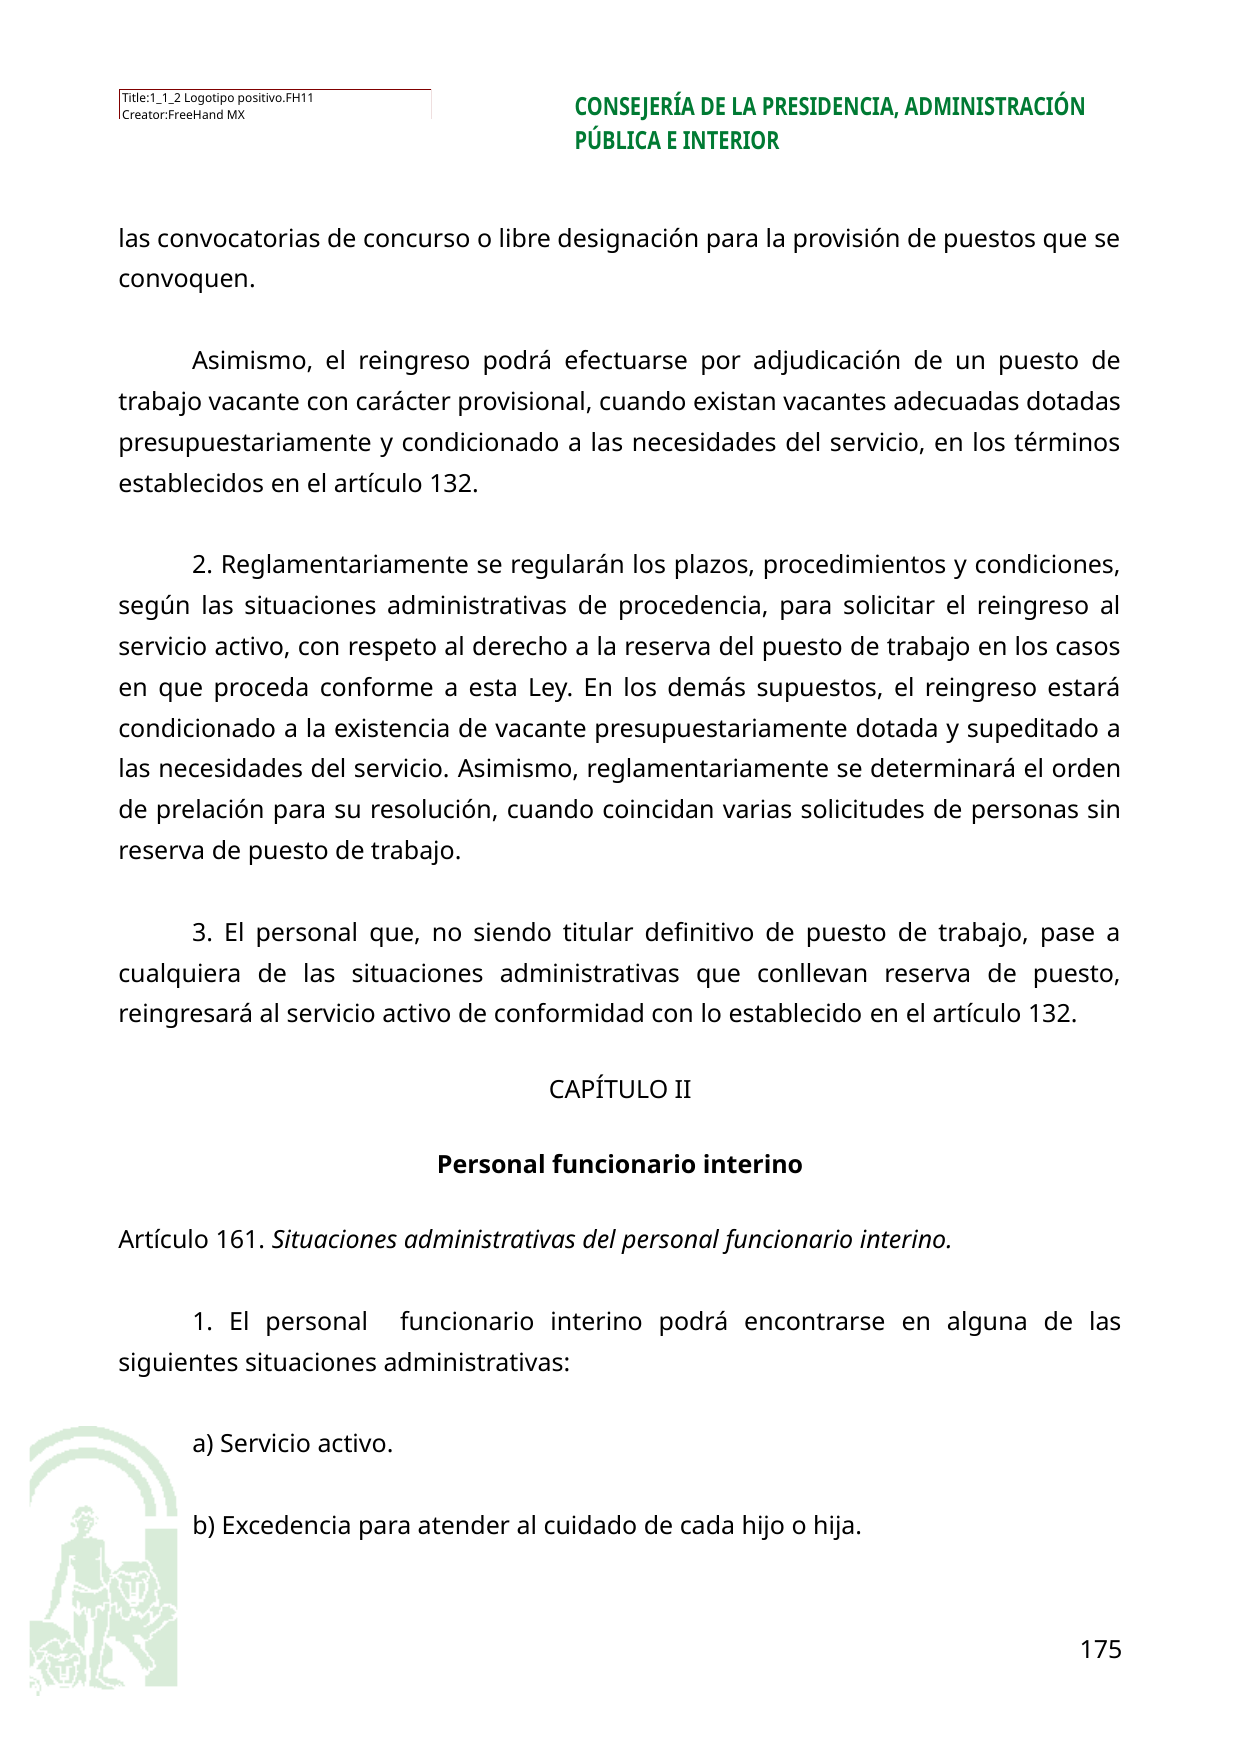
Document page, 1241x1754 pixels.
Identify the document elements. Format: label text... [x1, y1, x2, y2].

text 2. Reglamentariamente se regularán los plazos, procedimientos y condiciones, según las situaciones administrativas de procedencia, para solicitar el reingreso al servicio activo, con respeto al derecho a la reserva del puesto de trabajo en los casos en que proceda conforme a esta Ley. En los demás supuestos, el reingreso estará condicionado a la existencia de vacante presupuestariamente dotada y supeditado a las necesidades del servicio. Asimismo, reglamentariamente se determinará el orden de prelación para su resolución, cuando coincidan varias solicitudes de personas sin reserva de puesto de trabajo. [118, 547, 1122, 867]
text 1. El personal funcionario interino podrá encontrarse en alguna de las siguientes situaciones administrativas: [118, 1304, 1122, 1378]
picture [29, 1426, 178, 1696]
text 3. El personal que, no siendo titular definitivo de puesto de trabajo, pase a cualquiera de las situaciones administrativas que conllevan reserva de puesto, reingresará al servicio activo de conformidad con lo establecido en el artículo 132. [118, 914, 1122, 1030]
text las convocatorias de concurso o libre designación para la provisión de puestos que se convoquen. [118, 220, 1122, 295]
text Personal funcionario interino [118, 1147, 1122, 1181]
text CAPÍTULO II [118, 1071, 1122, 1105]
text a) Servicio activo. [178, 1426, 1122, 1460]
text Asimismo, el reingreso podrá efectuarse por adjudicación de un puesto de trabajo vacante con carácter provisional, cuando existan vacantes adecuadas dotadas presupuestariamente y condicionado a las necesidades del servicio, en los términos establecidos en el artículo 132. [118, 343, 1122, 499]
text Artículo 161. Situaciones administrativas del personal funcionario interino. [118, 1222, 1122, 1256]
text b) Excedencia para atender al cuidado de cada hijo o hija. [178, 1508, 1122, 1542]
